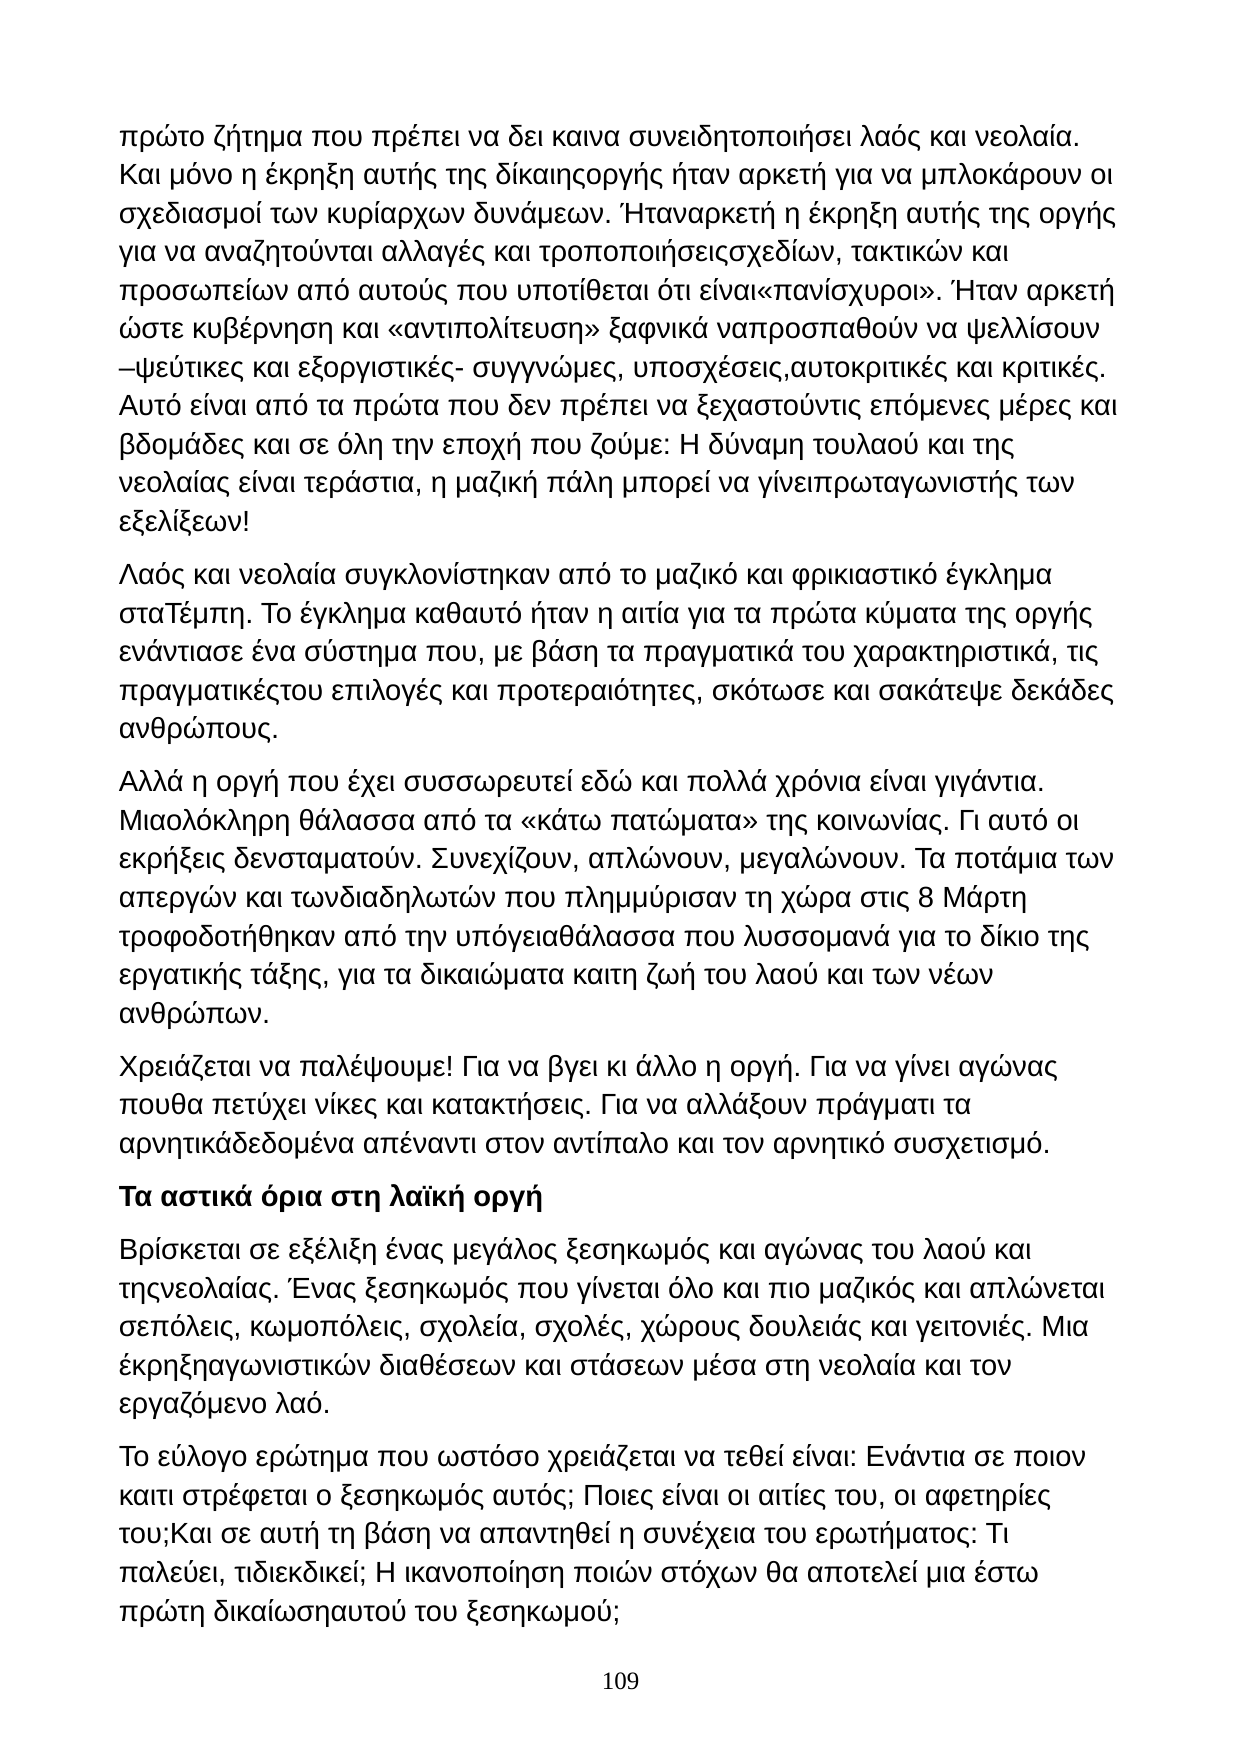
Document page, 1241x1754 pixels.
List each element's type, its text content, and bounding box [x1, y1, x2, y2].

text Βρίσκεται σε εξέλιξη ένας μεγάλος ξεσηκωμός και αγώνας του λαού και τηςνεολαίας. Ένας ξεσηκωμός που γίνεται όλο και πιο μαζικός και απλώνεται σεπόλεις, κωμοπόλεις, σχολεία, σχολές, χώρους δουλειάς και γειτονιές. Μια έκρηξηαγωνιστικών διαθέσεων και στάσεων μέσα στη νεολαία και τον εργαζόμενο λαό. [118, 1232, 1122, 1420]
text Το εύλογο ερώτημα που ωστόσο χρειάζεται να τεθεί είναι: Ενάντια σε ποιον καιτι στρέφεται ο ξεσηκωμός αυτός; Ποιες είναι οι αιτίες του, οι αφετηρίες του;Και σε αυτή τη βάση να απαντηθεί η συνέχεια του ερωτήματος: Τι παλεύει, τιδιεκδικεί; Η ικανοποίηση ποιών στόχων θα αποτελεί μια έστω πρώτη δικαίωσηαυτού του ξεσηκωμού; [118, 1439, 1122, 1627]
text πρώτο ζήτημα που πρέπει να δει καινα συνειδητοποιήσει λαός και νεολαία. Και μόνο η έκρηξη αυτής της δίκαιηςοργής ήταν αρκετή για να μπλοκάρουν οι σχεδιασμοί των κυρίαρχων δυνάμεων. Ήταναρκετή η έκρηξη αυτής της οργής για να αναζητούνται αλλαγές και τροποποιήσειςσχεδίων, τακτικών και προσωπείων από αυτούς που υποτίθεται ότι είναι«πανίσχυροι». Ήταν αρκετή ώστε κυβέρνηση και «αντιπολίτευση» ξαφνικά ναπροσπαθούν να ψελλίσουν –ψεύτικες και εξοργιστικές- συγγνώμες, υποσχέσεις,αυτοκριτικές και κριτικές. Αυτό είναι από τα πρώτα που δεν πρέπει να ξεχαστούντις επόμενες μέρες και βδομάδες και σε όλη την εποχή που ζούμε: Η δύναμη τουλαού και της νεολαίας είναι τεράστια, η μαζική πάλη μπορεί να γίνειπρωταγωνιστής των εξελίξεων! [118, 118, 1122, 537]
text Λαός και νεολαία συγκλονίστηκαν από το μαζικό και φρικιαστικό έγκλημα σταΤέμπη. Το έγκλημα καθαυτό ήταν η αιτία για τα πρώτα κύματα της οργής ενάντιασε ένα σύστημα που, με βάση τα πραγματικά του χαρακτηριστικά, τις πραγματικέςτου επιλογές και προτεραιότητες, σκότωσε και σακάτεψε δεκάδες ανθρώπους. [118, 557, 1122, 745]
text Χρειάζεται να παλέψουμε! Για να βγει κι άλλο η οργή. Για να γίνει αγώνας πουθα πετύχει νίκες και κατακτήσεις. Για να αλλάξουν πράγματι τα αρνητικάδεδομένα απέναντι στον αντίπαλο και τον αρνητικό συσχετισμό. [118, 1049, 1122, 1159]
text Τα αστικά όρια στη λαϊκή οργή [118, 1179, 1122, 1212]
text Αλλά η οργή που έχει συσσωρευτεί εδώ και πολλά χρόνια είναι γιγάντια. Μιαολόκληρη θάλασσα από τα «κάτω πατώματα» της κοινωνίας. Γι αυτό οι εκρήξεις δενσταματούν. Συνεχίζουν, απλώνουν, μεγαλώνουν. Τα ποτάμια των απεργών και τωνδιαδηλωτών που πλημμύρισαν τη χώρα στις 8 Μάρτη τροφοδοτήθηκαν από την υπόγειαθάλασσα που λυσσομανά για το δίκιο της εργατικής τάξης, για τα δικαιώματα καιτη ζωή του λαού και των νέων ανθρώπων. [118, 764, 1122, 1029]
